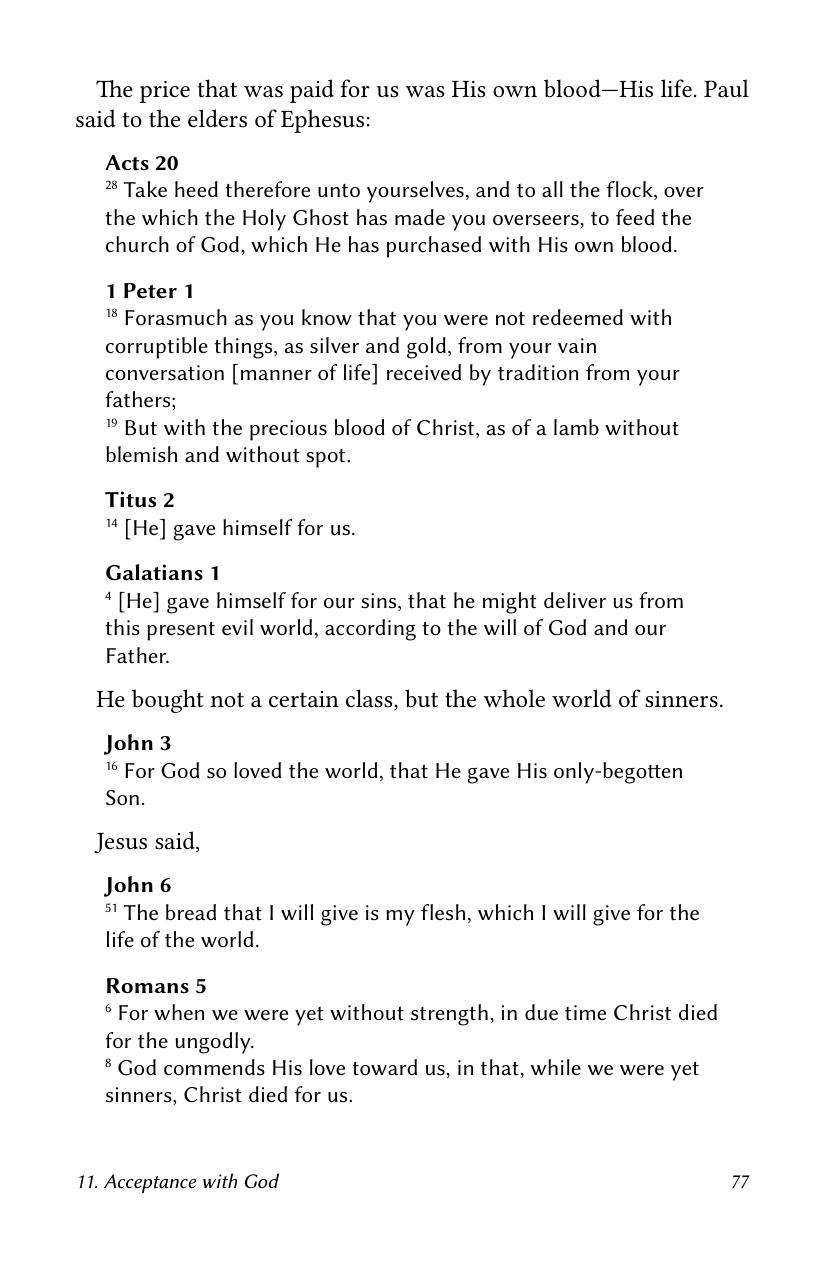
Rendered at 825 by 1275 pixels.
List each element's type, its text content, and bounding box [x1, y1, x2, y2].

text 18 Forasmuch as you know that you were not redeemed with corruptible things, as silver and gold, from your vain conversation [manner of life] received by tradition from your fathers; [105, 305, 720, 413]
text John 3 [105, 730, 750, 756]
text 19 But with the precious blood of Christ, as of a lamb without blemish and without spot. [105, 415, 720, 468]
text Romans 5 [105, 973, 750, 999]
text 6 For when we were yet without strength, in due time Christ died for the ungodly. [105, 1000, 720, 1054]
text 28 Take heed therefore unto yourselves, and to all the flock, over the which the Holy Ghost has made you overseers, to feed the church of God, which He has purchased with His own blood. [105, 177, 720, 258]
text Jesus said, [75, 827, 750, 856]
text Titus 2 [105, 487, 750, 513]
text 16 For God so loved the world, that He gave His only-begotten Son. [105, 758, 720, 811]
text The price that was paid for us was His own blood—His life. Paul said to the elders of Ephesus: [75, 75, 750, 133]
text John 6 [105, 872, 750, 898]
text 8 God commends His love toward us, in that, while we were yet sinners, Christ died for us. [105, 1055, 720, 1108]
text 1 Peter 1 [105, 277, 750, 304]
text Acts 20 [105, 150, 750, 176]
text 51 The bread that I will give is my flesh, which I will give for the life of the world. [105, 900, 720, 953]
text 14 [He] gave himself for us. [105, 515, 720, 541]
text He bought not a certain class, but the whole world of sinners. [75, 685, 750, 714]
text Galatians 1 [105, 560, 750, 586]
text 4 [He] gave himself for our sins, that he might deliver us from this present evil world, according to the will of God and our Father. [105, 588, 720, 669]
